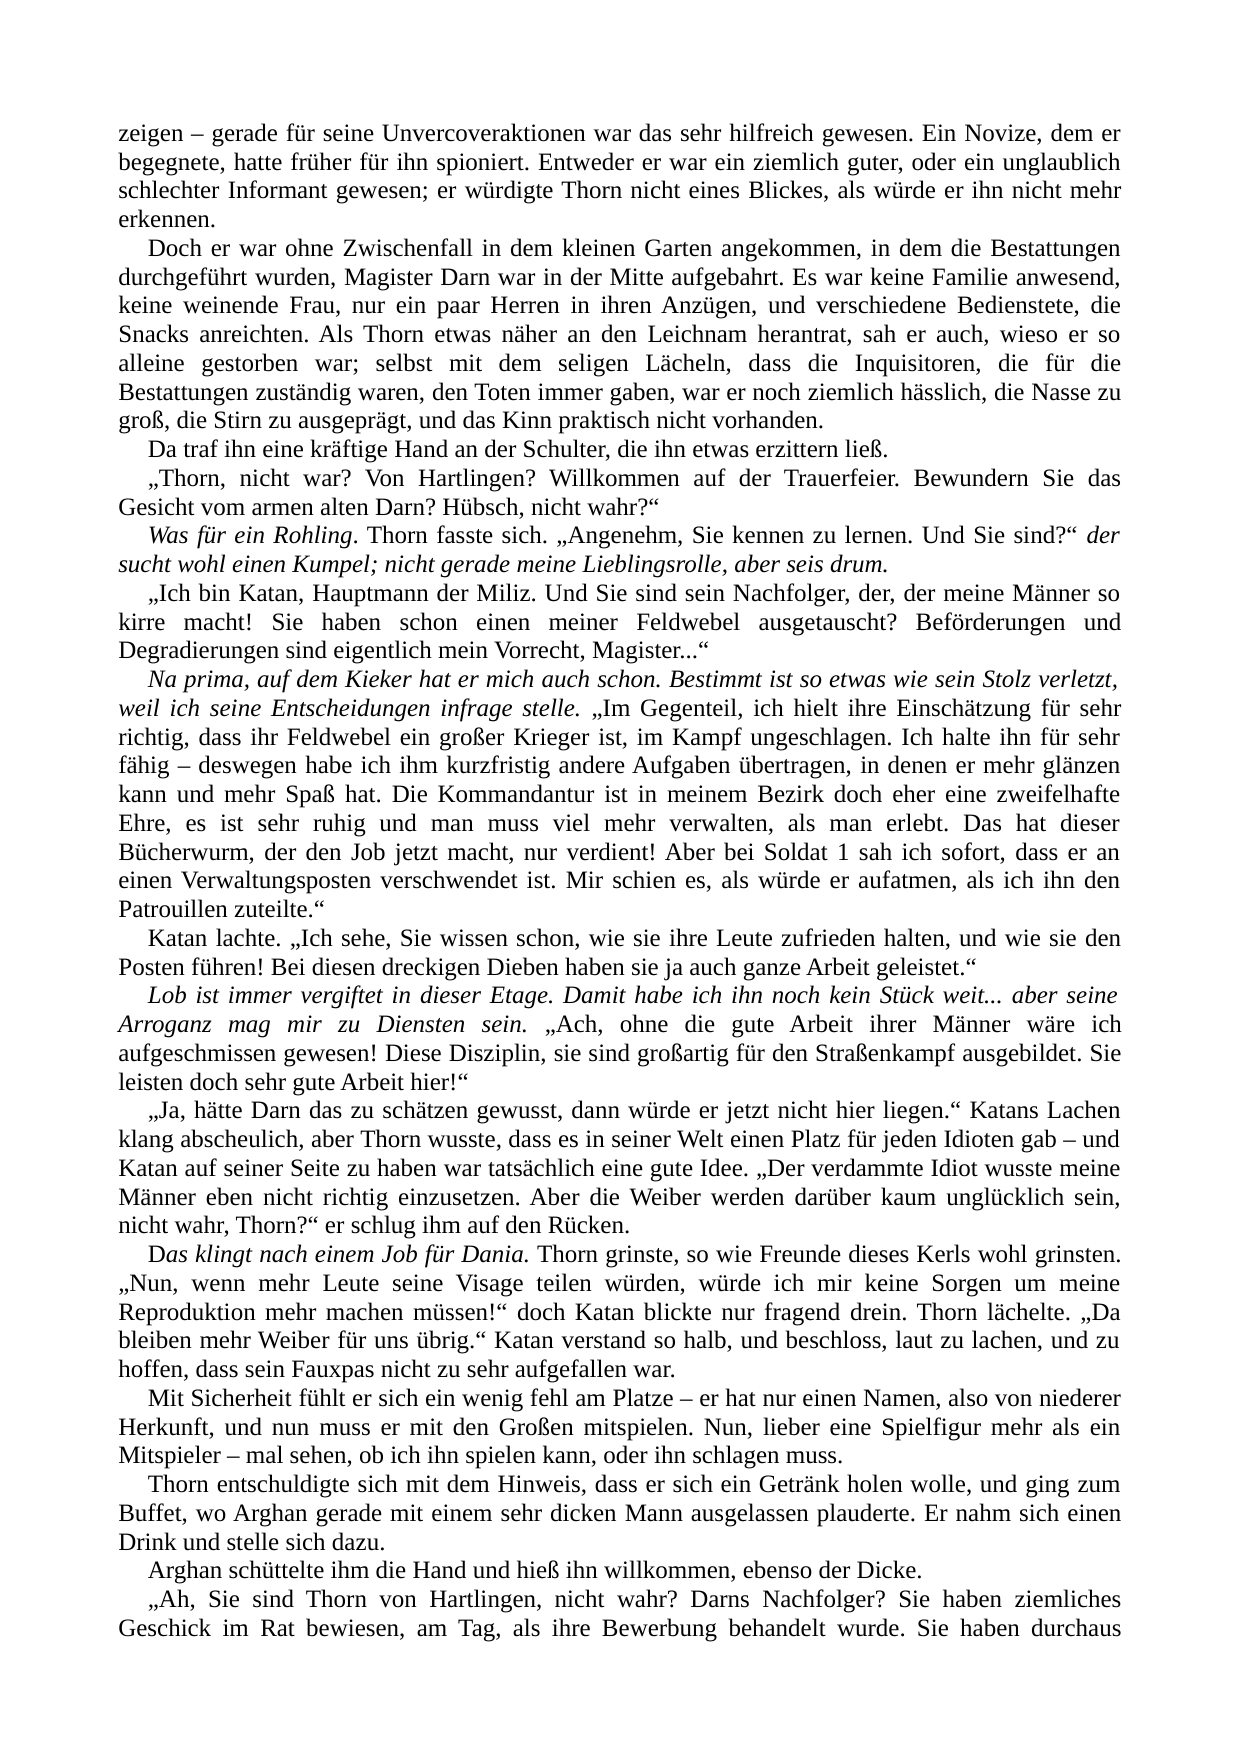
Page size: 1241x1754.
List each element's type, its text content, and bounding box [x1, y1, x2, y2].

text Lob ist immer vergiftet in dieser Etage. Damit habe ich ihn noch kein Stück weit... aber seine Arroganz mag mir zu Diensten sein. „Ach, ohne die gute Arbeit ihrer Männer wäre ich aufgeschmissen gewesen! Diese Disziplin, sie sind großartig für den Straßenkampf ausgebildet. Sie leisten doch sehr gute Arbeit hier!“ [118, 981, 1122, 1096]
text „Ah, Sie sind Thorn von Hartlingen, nicht wahr? Darns Nachfolger? Sie haben ziemliches Geschick im Rat bewiesen, am Tag, als ihre Bewerbung behandelt wurde. Sie haben durchaus [118, 1584, 1122, 1642]
text „Ja, hätte Darn das zu schätzen gewusst, dann würde er jetzt nicht hier liegen.“ Katans Lachen klang abscheulich, aber Thorn wusste, dass es in seiner Welt einen Platz für jeden Idioten gab – und Katan auf seiner Seite zu haben war tatsächlich eine gute Idee. „Der verdammte Idiot wusste meine Männer eben nicht richtig einzusetzen. Aber die Weiber werden darüber kaum unglücklich sein, nicht wahr, Thorn?“ er schlug ihm auf den Rücken. [118, 1096, 1122, 1239]
text Das klingt nach einem Job für Dania. Thorn grinste, so wie Freunde dieses Kerls wohl grinsten. „Nun, wenn mehr Leute seine Visage teilen würden, würde ich mir keine Sorgen um meine Reproduktion mehr machen müssen!“ doch Katan blickte nur fragend drein. Thorn lächelte. „Da bleiben mehr Weiber für uns übrig.“ Katan verstand so halb, und beschloss, laut zu lachen, und zu hoffen, dass sein Fauxpas nicht zu sehr aufgefallen war. [118, 1239, 1122, 1383]
text Katan lachte. „Ich sehe, Sie wissen schon, wie sie ihre Leute zufrieden halten, und wie sie den Posten führen! Bei diesen dreckigen Dieben haben sie ja auch ganze Arbeit geleistet.“ [118, 923, 1122, 981]
text Doch er war ohne Zwischenfall in dem kleinen Garten angekommen, in dem die Bestattungen durchgeführt wurden, Magister Darn war in der Mitte aufgebahrt. Es war keine Familie anwesend, keine weinende Frau, nur ein paar Herren in ihren Anzügen, und verschiedene Bedienstete, die Snacks anreichten. Als Thorn etwas näher an den Leichnam herantrat, sah er auch, wieso er so alleine gestorben war; selbst mit dem seligen Lächeln, dass die Inquisitoren, die für die Bestattungen zuständig waren, den Toten immer gaben, war er noch ziemlich hässlich, die Nasse zu groß, die Stirn zu ausgeprägt, und das Kinn praktisch nicht vorhanden. [118, 233, 1122, 434]
text zeigen – gerade für seine Unvercoveraktionen war das sehr hilfreich gewesen. Ein Novize, dem er begegnete, hatte früher für ihn spioniert. Entweder er war ein ziemlich guter, oder ein unglaublich schlechter Informant gewesen; er würdigte Thorn nicht eines Blickes, als würde er ihn nicht mehr erkennen. [118, 118, 1122, 233]
text Na prima, auf dem Kieker hat er mich auch schon. Bestimmt ist so etwas wie sein Stolz verletzt, weil ich seine Entscheidungen infrage stelle. „Im Gegenteil, ich hielt ihre Einschätzung für sehr richtig, dass ihr Feldwebel ein großer Krieger ist, im Kampf ungeschlagen. Ich halte ihn für sehr fähig – deswegen habe ich ihm kurzfristig andere Aufgaben übertragen, in denen er mehr glänzen kann und mehr Spaß hat. Die Kommandantur ist in meinem Bezirk doch eher eine zweifelhafte Ehre, es ist sehr ruhig und man muss viel mehr verwalten, als man erlebt. Das hat dieser Bücherwurm, der den Job jetzt macht, nur verdient! Aber bei Soldat 1 sah ich sofort, dass er an einen Verwaltungsposten verschwendet ist. Mir schien es, als würde er aufatmen, als ich ihn den Patrouillen zuteilte.“ [118, 664, 1122, 923]
text Mit Sicherheit fühlt er sich ein wenig fehl am Platze – er hat nur einen Namen, also von niederer Herkunft, und nun muss er mit den Großen mitspielen. Nun, lieber eine Spielfigur mehr als ein Mitspieler – mal sehen, ob ich ihn spielen kann, oder ihn schlagen muss. [118, 1383, 1122, 1469]
text „Ich bin Katan, Hauptmann der Miliz. Und Sie sind sein Nachfolger, der, der meine Männer so kirre macht! Sie haben schon einen meiner Feldwebel ausgetauscht? Beförderungen und Degradierungen sind eigentlich mein Vorrecht, Magister...“ [118, 578, 1122, 664]
text „Thorn, nicht war? Von Hartlingen? Willkommen auf der Trauerfeier. Bewundern Sie das Gesicht vom armen alten Darn? Hübsch, nicht wahr?“ [118, 463, 1122, 521]
text Was für ein Rohling. Thorn fasste sich. „Angenehm, Sie kennen zu lernen. Und Sie sind?“ der sucht wohl einen Kumpel; nicht gerade meine Lieblingsrolle, aber seis drum. [118, 521, 1122, 578]
text Da traf ihn eine kräftige Hand an der Schulter, die ihn etwas erzittern ließ. [118, 434, 1122, 463]
text Thorn entschuldigte sich mit dem Hinweis, dass er sich ein Getränk holen wolle, und ging zum Buffet, wo Arghan gerade mit einem sehr dicken Mann ausgelassen plauderte. Er nahm sich einen Drink und stelle sich dazu. [118, 1469, 1122, 1556]
text Arghan schüttelte ihm die Hand und hieß ihn willkommen, ebenso der Dicke. [118, 1556, 1122, 1584]
